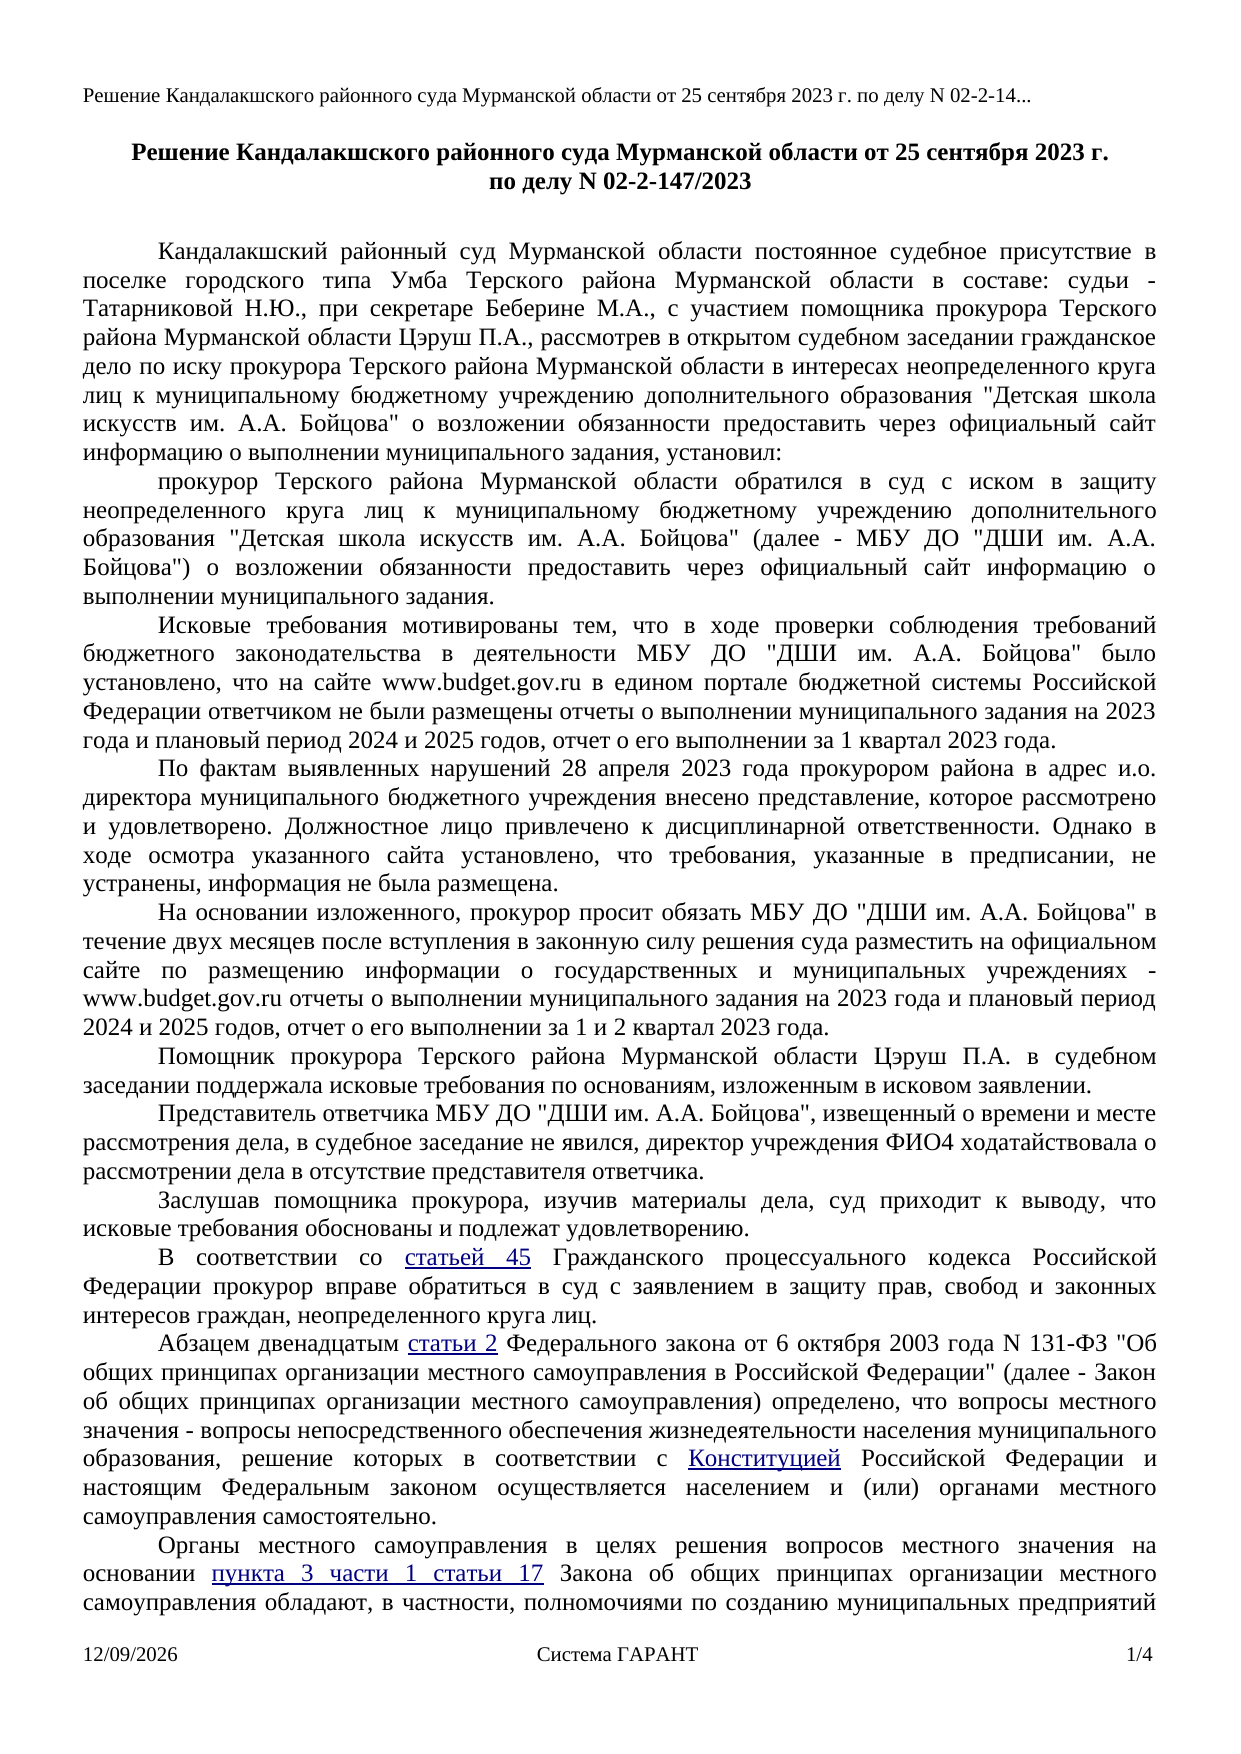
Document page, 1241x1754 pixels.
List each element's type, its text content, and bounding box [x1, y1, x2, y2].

text В соответствии со статьей 45 Гражданского процессуального кодекса Российской Федерации прокурор вправе обратиться в суд с заявлением в защиту прав, свобод и законных интересов граждан, неопределенного круга лиц. [83, 1242, 1157, 1328]
text Исковые требования мотивированы тем, что в ходе проверки соблюдения требований бюджетного законодательства в деятельности МБУ ДО "ДШИ им. А.А. Бойцова" было установлено, что на сайте www.budget.gov.ru в едином портале бюджетной системы Российской Федерации ответчиком не были размещены отчеты о выполнении муниципального задания на 2023 года и плановый период 2024 и 2025 годов, отчет о его выполнении за 1 квартал 2023 года. [83, 610, 1157, 753]
text прокурор Терского района Мурманской области обратился в суд с иском в защиту неопределенного круга лиц к муниципальному бюджетному учреждению дополнительного образования "Детская школа искусств им. А.А. Бойцова" (далее - МБУ ДО "ДШИ им. А.А. Бойцова") о возложении обязанности предоставить через официальный сайт информацию о выполнении муниципального задания. [83, 466, 1157, 610]
text Представитель ответчика МБУ ДО "ДШИ им. А.А. Бойцова", извещенный о времени и месте рассмотрения дела, в судебное заседание не явился, директор учреждения ФИО4 ходатайствовала о рассмотрении дела в отсутствие представителя ответчика. [83, 1098, 1157, 1185]
text Органы местного самоуправления в целях решения вопросов местного значения на основании пункта 3 части 1 статьи 17 Закона об общих принципах организации местного самоуправления обладают, в частности, полномочиями по созданию муниципальных предприятий [83, 1530, 1157, 1616]
text Кандалакшский районный суд Мурманской области постоянное судебное присутствие в поселке городского типа Умба Терского района Мурманской области в составе: судьи - Татарниковой Н.Ю., при секретаре Беберине М.А., с участием помощника прокурора Терского района Мурманской области Цэруш П.А., рассмотрев в открытом судебном заседании гражданское дело по иску прокурора Терского района Мурманской области в интересах неопределенного круга лиц к муниципальному бюджетному учреждению дополнительного образования "Детская школа искусств им. А.А. Бойцова" о возложении обязанности предоставить через официальный сайт информацию о выполнении муниципального задания, установил: [83, 236, 1157, 466]
text По фактам выявленных нарушений 28 апреля 2023 года прокурором района в адрес и.о. директора муниципального бюджетного учреждения внесено представление, которое рассмотрено и удовлетворено. Должностное лицо привлечено к дисциплинарной ответственности. Однако в ходе осмотра указанного сайта установлено, что требования, указанные в предписании, не устранены, информация не была размещена. [83, 753, 1157, 897]
text Заслушав помощника прокурора, изучив материалы дела, суд приходит к выводу, что исковые требования обоснованы и подлежат удовлетворению. [83, 1185, 1157, 1242]
text Абзацем двенадцатым статьи 2 Федерального закона от 6 октября 2003 года N 131-ФЗ "Об общих принципах организации местного самоуправления в Российской Федерации" (далее - Закон об общих принципах организации местного самоуправления) определено, что вопросы местного значения - вопросы непосредственного обеспечения жизнедеятельности населения муниципального образования, решение которых в соответствии с Конституцией Российской Федерации и настоящим Федеральным законом осуществляется населением и (или) органами местного самоуправления самостоятельно. [83, 1328, 1157, 1530]
text Помощник прокурора Терского района Мурманской области Цэруш П.А. в судебном заседании поддержала исковые требования по основаниям, изложенным в исковом заявлении. [83, 1041, 1157, 1098]
subtitle Решение Кандалакшского районного суда Мурманской области от 25 сентября 2023 г. по делу N 02-2-147/2023 [83, 137, 1157, 195]
text На основании изложенного, прокурор просит обязать МБУ ДО "ДШИ им. А.А. Бойцова" в течение двух месяцев после вступления в законную силу решения суда разместить на официальном сайте по размещению информации о государственных и муниципальных учреждениях - www.budget.gov.ru отчеты о выполнении муниципального задания на 2023 года и плановый период 2024 и 2025 годов, отчет о его выполнении за 1 и 2 квартал 2023 года. [83, 897, 1157, 1041]
